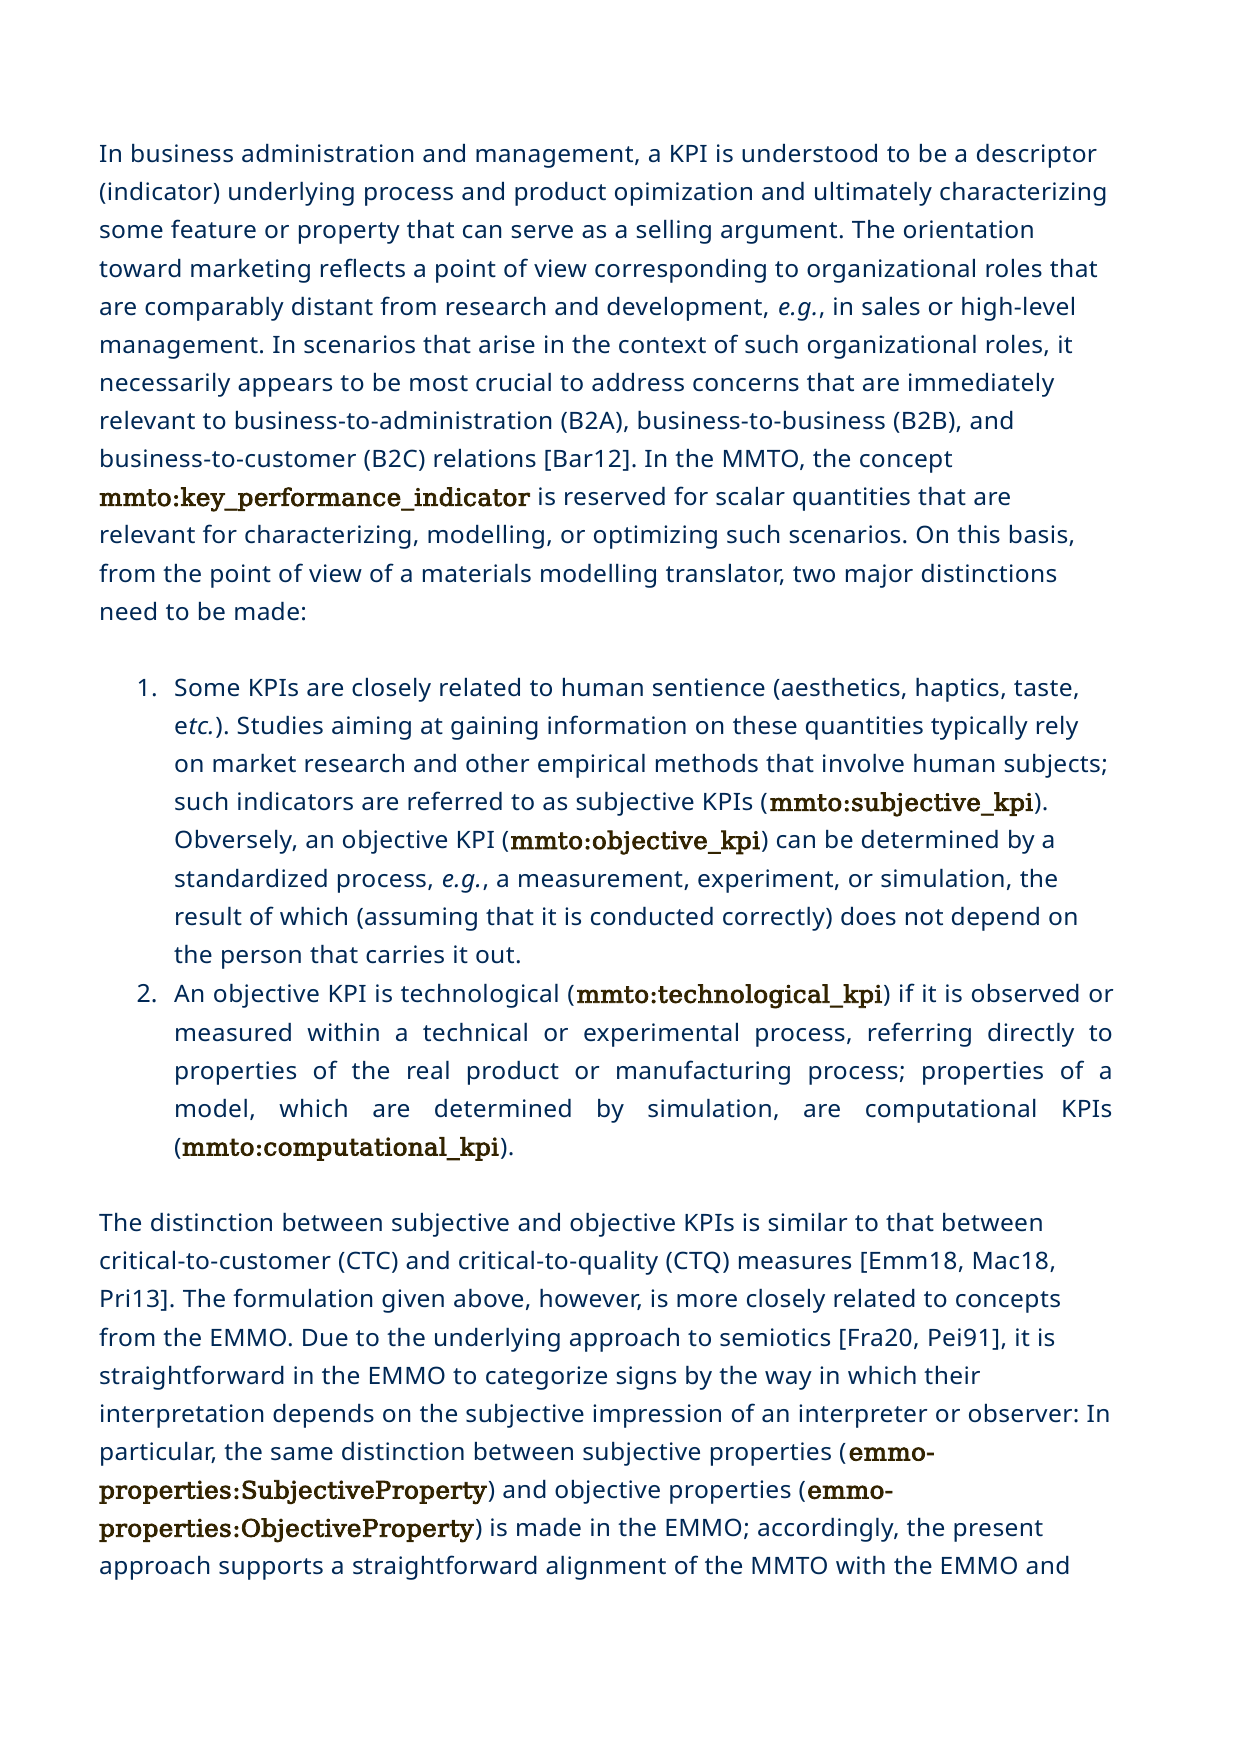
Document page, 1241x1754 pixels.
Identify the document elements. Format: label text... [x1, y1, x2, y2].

text The distinction between subjective and objective KPIs is similar to that between critical-to-customer (CTC) and critical-to-quality (CTQ) measures [Emm18, Mac18, Pri13]. The formulation given above, however, is more closely related to concepts from the EMMO. Due to the underlying approach to semiotics [Fra20, Pei91], it is straightforward in the EMMO to categorize signs by the way in which their interpretation depends on the subjective impression of an interpreter or observer: In particular, the same distinction between subjective properties (emmo-properties:SubjectiveProperty) and objective properties (emmo-properties:ObjectiveProperty) is made in the EMMO; accordingly, the present approach supports a straightforward alignment of the MMTO with the EMMO and [99, 1206, 1114, 1582]
list An objective KPI is technological (mmto:technological_kpi) if it is observed or measured within a technical or experimental process, referring directly to properties of the real product or manufacturing process; properties of a model, which are determined by simulation, are computational KPIs (mmto:computational_kpi). [136, 976, 1114, 1162]
text In business administration and management, a KPI is understood to be a descriptor (indicator) underlying process and product opimization and ultimately characterizing some feature or property that can serve as a selling argument. The orientation toward marketing reflects a point of view corresponding to organizational roles that are comparably distant from research and development, e.g., in sales or high-level management. In scenarios that arise in the context of such organizational roles, it necessarily appears to be most crucial to address concerns that are immediately relevant to business-to-administration (B2A), business-to-business (B2B), and business-to-customer (B2C) relations [Bar12]. In the MMTO, the concept mmto:key_performance_indicator is reserved for scalar quantities that are relevant for characterizing, modelling, or optimizing such scenarios. On this basis, from the point of view of a materials modelling translator, two major distinctions need to be made: [99, 137, 1114, 627]
list Some KPIs are closely related to human sentience (aesthetics, haptics, taste, etc.). Studies aiming at gaining information on these quantities typically rely on market research and other empirical methods that involve human subjects; such indicators are referred to as subjective KPIs (mmto:subjective_kpi). Obversely, an objective KPI (mmto:objective_kpi) can be determined by a standardized process, e.g., a measurement, experiment, or simulation, the result of which (assuming that it is conducted correctly) does not depend on the person that carries it out. [136, 671, 1114, 970]
